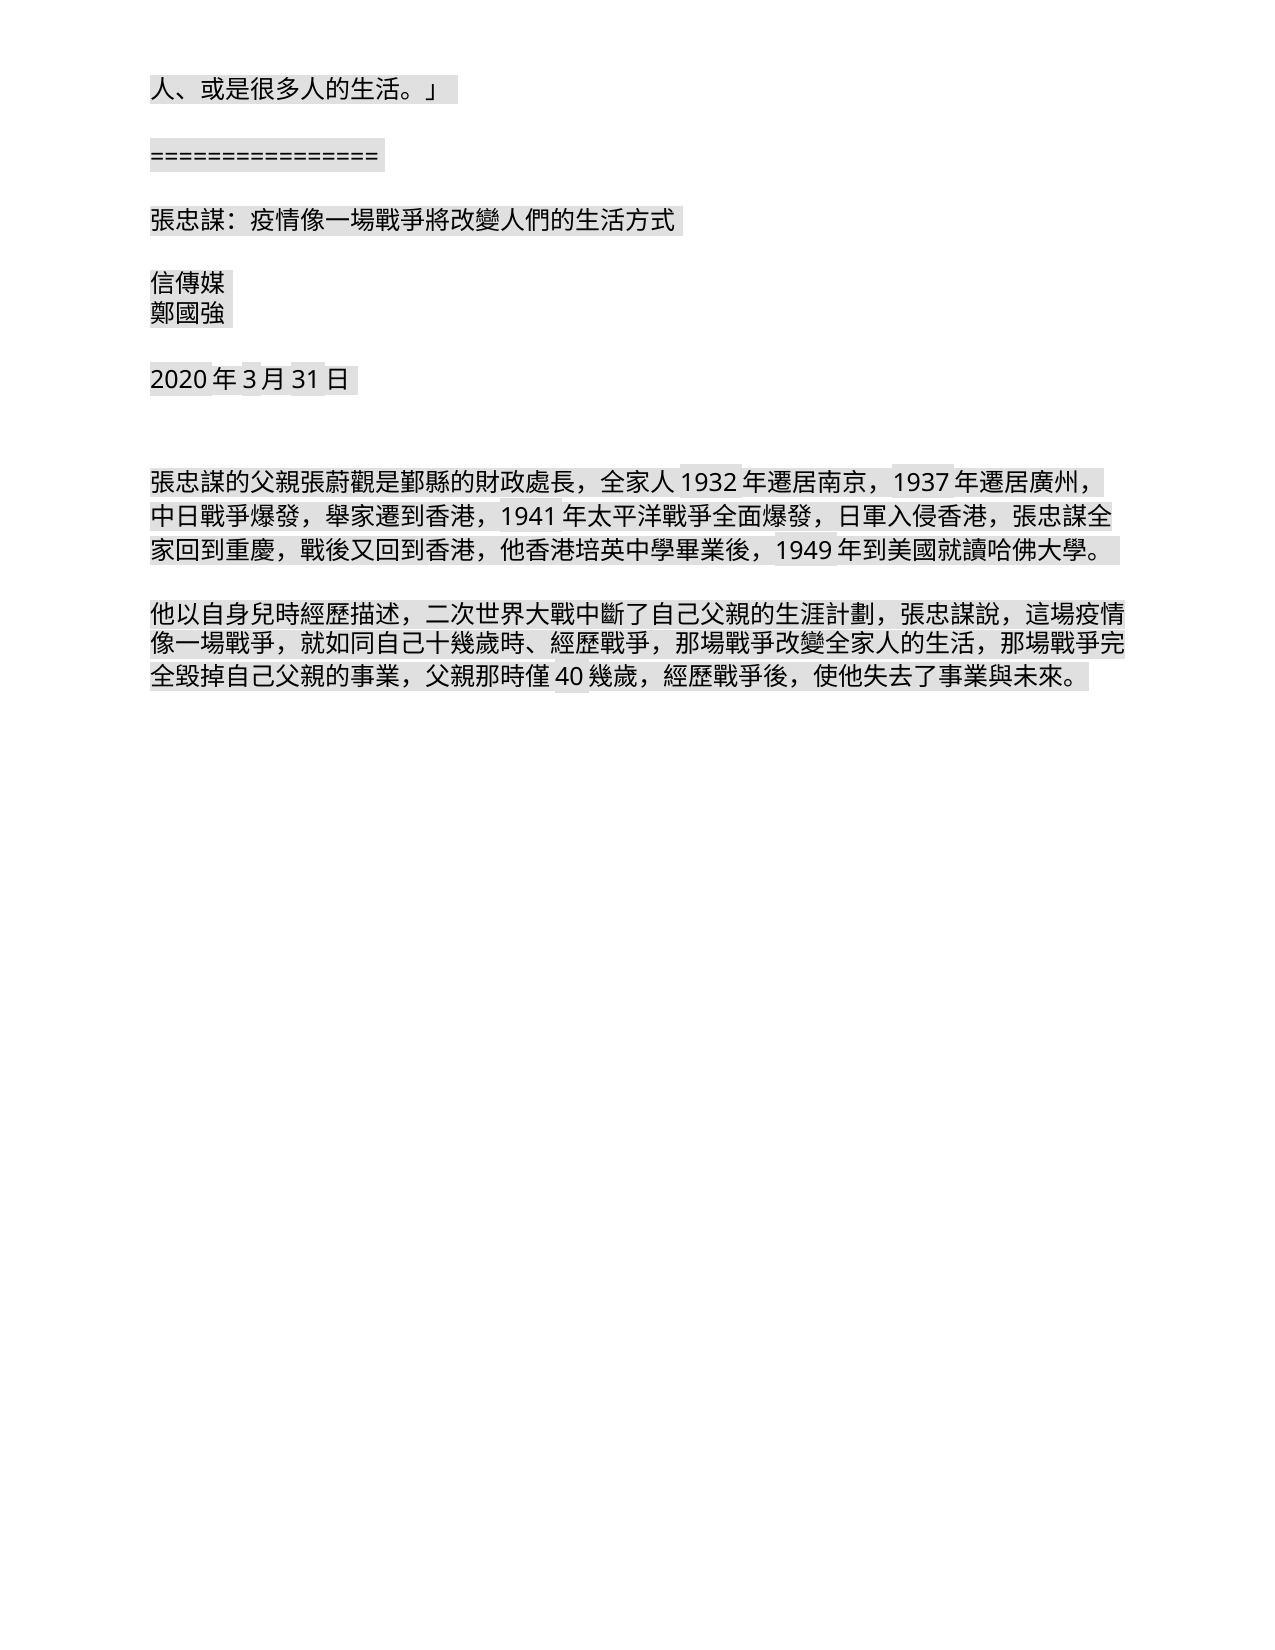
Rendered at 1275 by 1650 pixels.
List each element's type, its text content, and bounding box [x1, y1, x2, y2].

text 人、或是很多人的生活。」 ================ 張忠謀：疫情像一場戰爭將改變人們的生活方式 信傳媒 鄭國強 2020年3月31日 張忠謀的父親張蔚觀是鄞縣的財政處長，全家人1932年遷居南京，1937年遷居廣州，中日戰爭爆發，舉家遷到香港，1941年太平洋戰爭全面爆發，日軍入侵香港，張忠謀全家回到重慶，戰後又回到香港，他香港培英中學畢業後，1949年到美國就讀哈佛大學。 他以自身兒時經歷描述，二次世界大戰中斷了自己父親的生涯計劃，張忠謀說，這場疫情像一場戰爭，就如同自己十幾歲時、經歷戰爭，那場戰爭改變全家人的生活，那場戰爭完全毀掉自己父親的事業，父親那時僅40幾歲，經歷戰爭後，使他失去了事業與未來。 [150, 75, 1125, 693]
